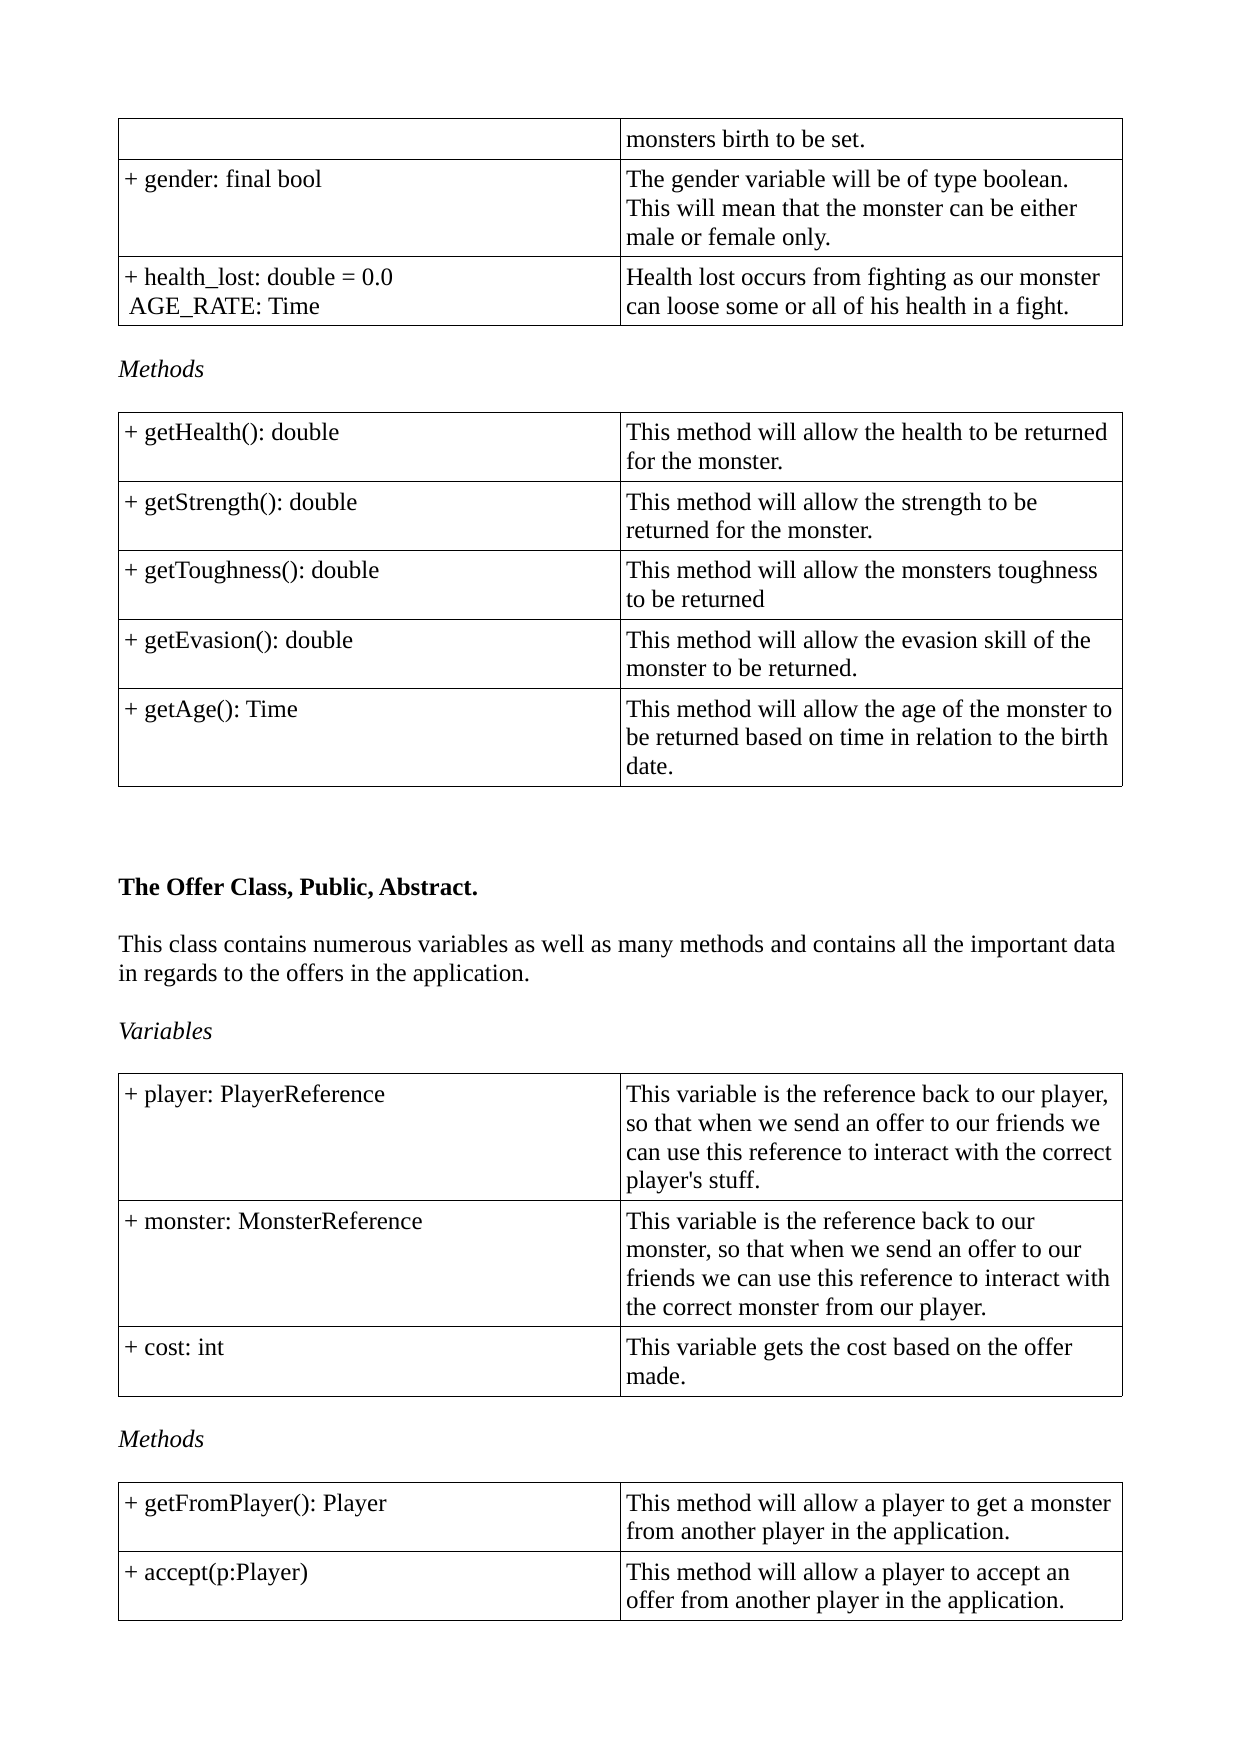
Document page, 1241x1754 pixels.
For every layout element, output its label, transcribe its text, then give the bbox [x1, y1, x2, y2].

table_cell + health_lost: double = 0.0 AGE_RATE: Time [119, 257, 620, 325]
text Variables [118, 1016, 1122, 1044]
table_header + player: PlayerReference [119, 1074, 620, 1200]
table_cell The gender variable will be of type boolean. This will mean that the monster can be either male or female only. [621, 160, 1122, 256]
table_cell This variable is the reference back to our monster, so that when we send an offer to our friends we can use this reference to interact with the correct monster from our player. [621, 1201, 1122, 1326]
table_cell This variable gets the cost based on the offer made. [621, 1327, 1122, 1396]
text Methods [118, 1424, 1122, 1453]
table_cell + getAge(): Time [119, 689, 620, 786]
table_header + getFromPlayer(): Player [119, 1483, 620, 1551]
table_header This method will allow a player to get a monster from another player in the application. [621, 1483, 1122, 1551]
table_cell + accept(p:Player) [119, 1552, 620, 1620]
table_cell Health lost occurs from fighting as our monster can loose some or all of his health in a fight. [621, 257, 1122, 325]
table_header + getHealth(): double [119, 413, 620, 481]
table_cell This method will allow the strength to be returned for the monster. [621, 482, 1122, 550]
table_header This method will allow the health to be returned for the monster. [621, 413, 1122, 481]
table_cell + getToughness(): double [119, 551, 620, 619]
table_header This variable is the reference back to our player, so that when we send an offer to our friends we can use this reference to interact with the correct player's stuff. [621, 1074, 1122, 1200]
table_cell + getStrength(): double [119, 482, 620, 550]
table_cell + getEvasion(): double [119, 620, 620, 688]
table_cell This method will allow a player to accept an offer from another player in the application. [621, 1552, 1122, 1620]
text Methods [118, 354, 1122, 383]
table_cell This method will allow the evasion skill of the monster to be returned. [621, 620, 1122, 688]
table_cell + monster: MonsterReference [119, 1201, 620, 1326]
table_cell This method will allow the monsters toughness to be returned [621, 551, 1122, 619]
table_cell + gender: final bool [119, 160, 620, 256]
text The Offer Class, Public, Abstract. [118, 872, 1122, 901]
table_cell monsters birth to be set. [621, 119, 1122, 158]
table_cell + cost: int [119, 1327, 620, 1396]
table_cell This method will allow the age of the monster to be returned based on time in relation to the birth date. [621, 689, 1122, 786]
table_cell [119, 119, 620, 158]
text This class contains numerous variables as well as many methods and contains all the important data in regards to the offers in the application. [118, 929, 1122, 987]
